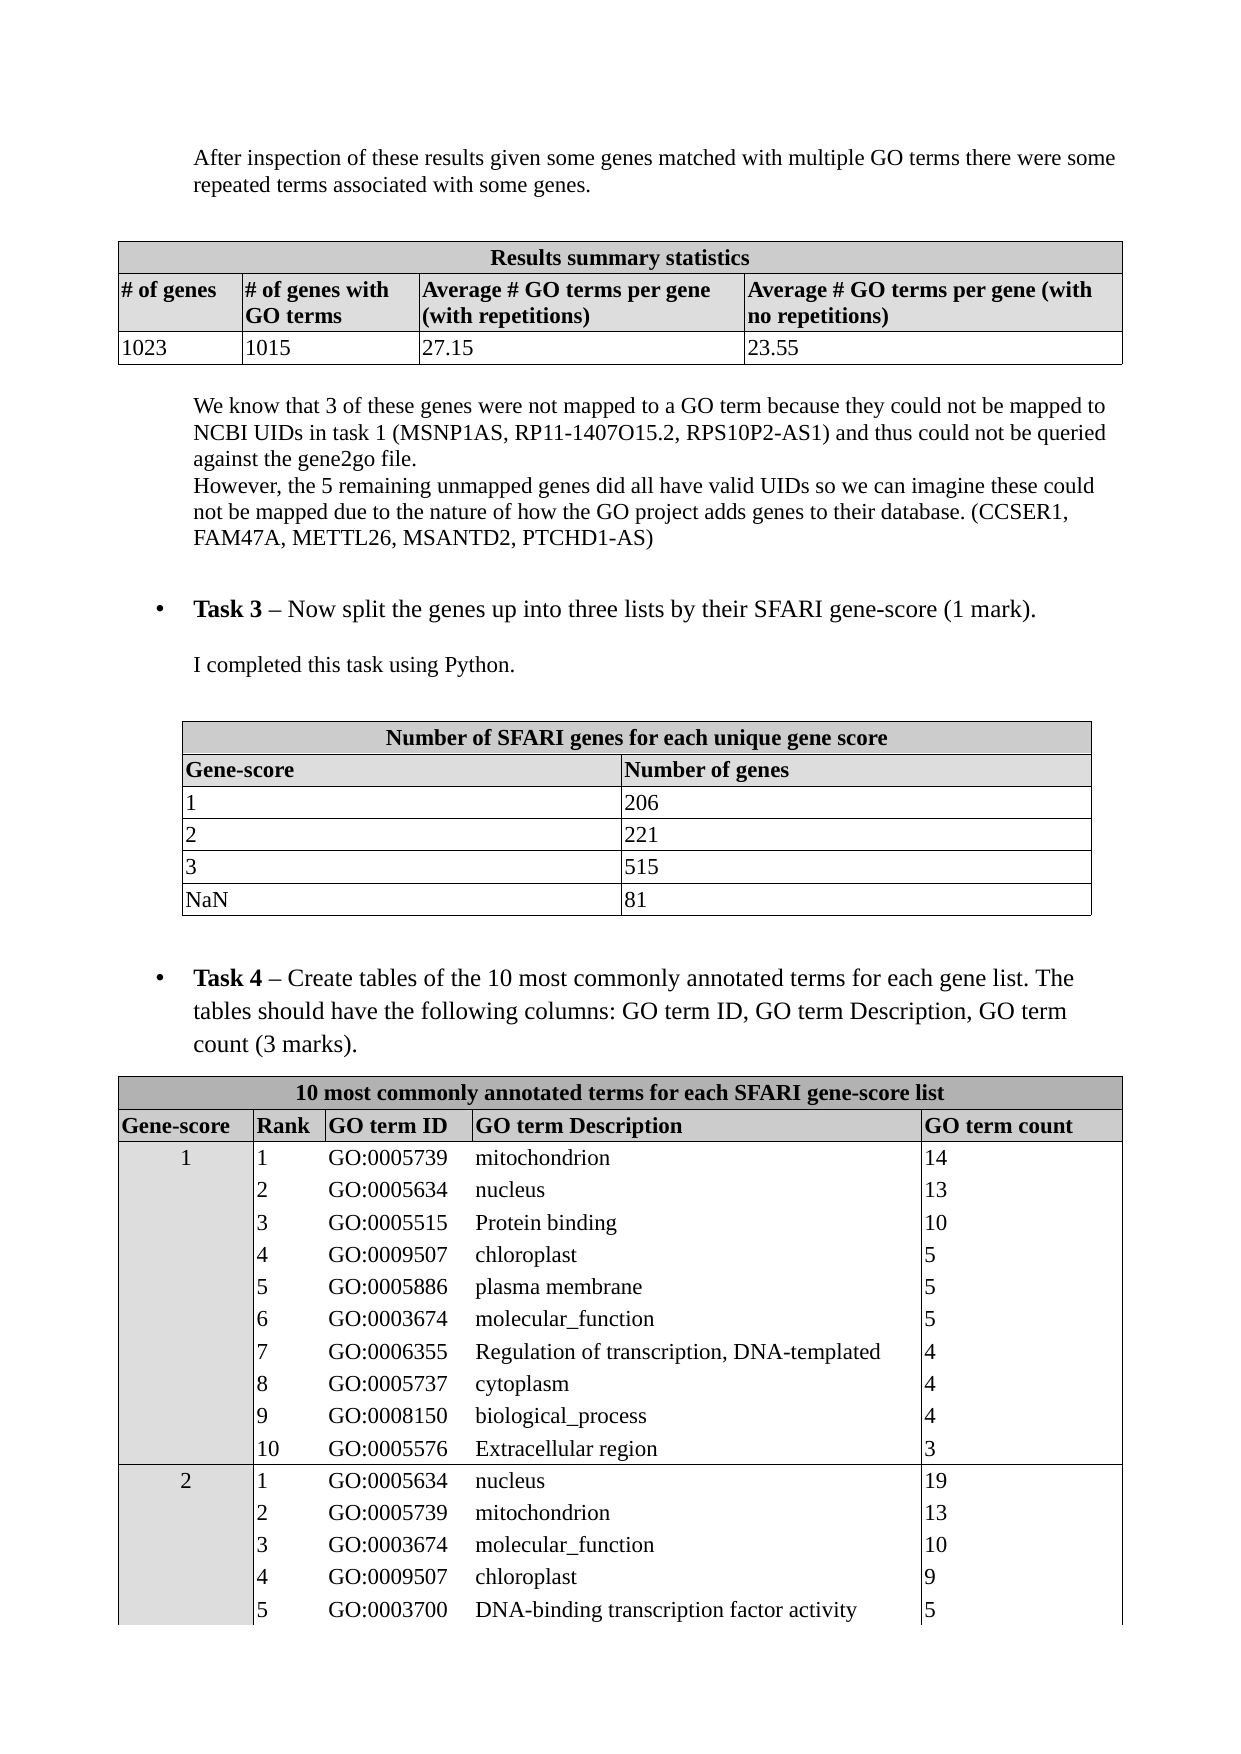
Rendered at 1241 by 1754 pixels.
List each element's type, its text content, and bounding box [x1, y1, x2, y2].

table_cell 10 [254, 1432, 325, 1464]
table_cell 27.15 [420, 332, 744, 364]
table_cell GO:0003700 [325, 1593, 472, 1625]
table_cell 5 [922, 1303, 1122, 1335]
table_header Results summary statistics [119, 242, 1122, 273]
table_cell GO:0005634 [325, 1465, 472, 1496]
table_header 10 most commonly annotated terms for each SFARI gene-score list [119, 1077, 1122, 1109]
table_cell GO:0005886 [325, 1270, 472, 1302]
table_cell mitochondrion [472, 1142, 921, 1173]
table_cell 14 [922, 1142, 1122, 1173]
table_cell GO:0005634 [325, 1173, 472, 1206]
table_cell Extracellular region [472, 1432, 921, 1464]
table_cell 4 [922, 1399, 1122, 1432]
list Task 4 – Create tables of the 10 most commonly annotated terms for each gene list. The tables should have the following columns: GO term ID, GO term Description, GO term count (3 marks). [156, 963, 1122, 1057]
table_cell GO:0003674 [325, 1303, 472, 1335]
table_cell nucleus [472, 1173, 921, 1206]
table_cell 5 [254, 1270, 325, 1302]
table_cell GO:0009507 [325, 1238, 472, 1270]
table_cell Average # GO terms per gene (with repetitions) [420, 274, 744, 331]
table_cell GO:0005739 [325, 1496, 472, 1528]
table_header Number of SFARI genes for each unique gene score [183, 722, 1091, 753]
table_cell plasma membrane [472, 1270, 921, 1302]
table_cell GO:0003674 [325, 1528, 472, 1561]
table_cell DNA-binding transcription factor activity [472, 1593, 921, 1625]
table_cell Gene-score [183, 755, 621, 786]
list Task 3 – Now split the genes up into three lists by their SFARI gene-score (1 mark). I completed this task using Python. [156, 594, 1122, 707]
table_cell GO:0008150 [325, 1399, 472, 1432]
table_cell GO:0009507 [325, 1561, 472, 1593]
table_cell 3 [254, 1528, 325, 1561]
table_cell GO:0006355 [325, 1335, 472, 1367]
table_cell 1015 [243, 332, 419, 364]
table_cell 1023 [119, 332, 242, 364]
table_cell molecular_function [472, 1528, 921, 1561]
table_cell 2 [119, 1465, 253, 1625]
table_cell 4 [254, 1561, 325, 1593]
table_cell Gene-score [119, 1110, 253, 1141]
table_cell chloroplast [472, 1238, 921, 1270]
table_cell 4 [254, 1238, 325, 1270]
table_cell mitochondrion [472, 1496, 921, 1528]
table_cell Average # GO terms per gene (with no repetitions) [745, 274, 1122, 331]
table_cell 10 [922, 1206, 1122, 1238]
table_cell GO term Description [473, 1110, 921, 1141]
table_cell 2 [254, 1173, 325, 1206]
table_cell Rank [254, 1110, 325, 1141]
table_cell 2 [254, 1496, 325, 1528]
table_cell GO term ID [326, 1110, 472, 1141]
table_cell 7 [254, 1335, 325, 1367]
table_cell GO:0005737 [325, 1367, 472, 1399]
table_cell molecular_function [472, 1303, 921, 1335]
table_cell 10 [922, 1528, 1122, 1561]
list We know that 3 of these genes were not mapped to a GO term because they could not be mapped to NCBI UIDs in task 1 (MSNP1AS, RP11-1407O15.2, RPS10P2-AS1) and thus could not be queried against the gene2go file. However, the 5 remaining unmapped genes did all have valid UIDs so we can imagine these could not be mapped due to the nature of how the GO project adds genes to their database. (CCSER1, FAM47A, METTL26, MSANTD2, PTCHD1-AS) [156, 365, 1122, 579]
table_cell 6 [254, 1303, 325, 1335]
table_cell 9 [254, 1399, 325, 1432]
table_cell 4 [922, 1335, 1122, 1367]
table_cell 13 [922, 1173, 1122, 1206]
table_cell GO:0005515 [325, 1206, 472, 1238]
table_cell nucleus [472, 1465, 921, 1496]
table_cell biological_process [472, 1399, 921, 1432]
table_cell 81 [622, 884, 1091, 915]
table_cell 19 [922, 1465, 1122, 1496]
table_cell 23.55 [745, 332, 1122, 364]
table_cell 3 [254, 1206, 325, 1238]
table_cell Protein binding [472, 1206, 921, 1238]
table_cell Regulation of transcription, DNA-templated [472, 1335, 921, 1367]
table_cell 2 [183, 819, 621, 850]
list After inspection of these results given some genes matched with multiple GO terms there were some repeated terms associated with some genes. [156, 118, 1122, 226]
table_cell # of genes with GO terms [243, 274, 419, 331]
table_cell GO:0005739 [325, 1142, 472, 1173]
table_cell 515 [622, 851, 1091, 883]
table_cell 5 [922, 1593, 1122, 1625]
table_cell 4 [922, 1367, 1122, 1399]
table_cell Number of genes [622, 755, 1091, 786]
table_cell 3 [183, 851, 621, 883]
table_cell 3 [922, 1432, 1122, 1464]
table_cell chloroplast [472, 1561, 921, 1593]
table_cell 5 [254, 1593, 325, 1625]
table_cell 221 [622, 819, 1091, 850]
table_cell 8 [254, 1367, 325, 1399]
table_cell 1 [254, 1142, 325, 1173]
table_cell cytoplasm [472, 1367, 921, 1399]
table_cell 5 [922, 1238, 1122, 1270]
table_cell 9 [922, 1561, 1122, 1593]
table_cell 206 [622, 787, 1091, 818]
table_cell GO term count [922, 1110, 1122, 1141]
table_cell NaN [183, 884, 621, 915]
table_cell 1 [119, 1142, 253, 1464]
table_cell # of genes [119, 274, 242, 331]
table_cell 13 [922, 1496, 1122, 1528]
table_cell 5 [922, 1270, 1122, 1302]
table_cell 1 [183, 787, 621, 818]
table_cell GO:0005576 [325, 1432, 472, 1464]
table_cell 1 [254, 1465, 325, 1496]
